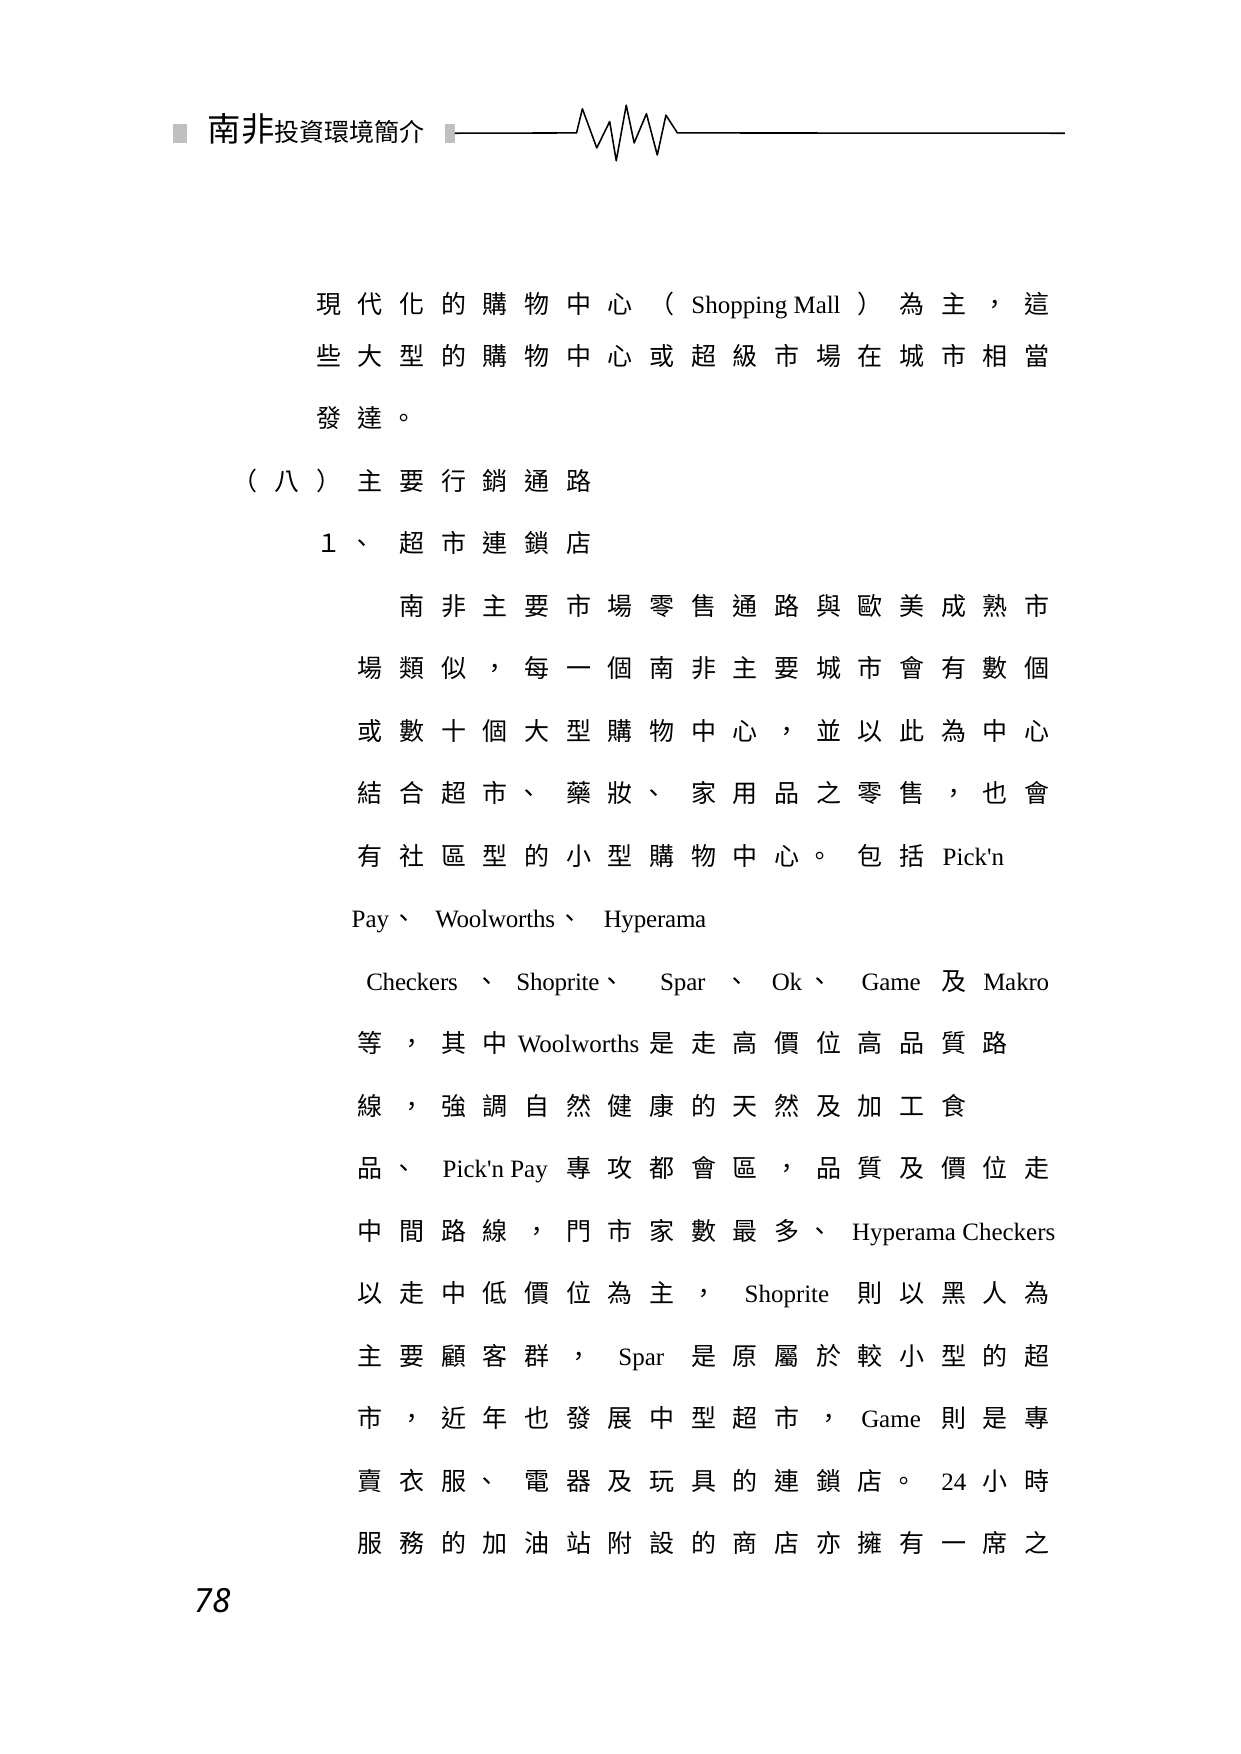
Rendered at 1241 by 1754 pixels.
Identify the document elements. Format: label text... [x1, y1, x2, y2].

text 現代化的購物中心（Shopping Mall）為主，這些大型的購物中心或超級市場在城市相當發達。 [281, 250, 1058, 438]
text １、超市連鎖店 [281, 500, 1058, 563]
text （八）主要行銷通路 [207, 438, 1058, 500]
text 南非主要市場零售通路與歐美成熟市場類似，每一個南非主要城市會有數個或數十個大型購物中心，並以此為中心結合超市、藥妝、家用品之零售，也會有社區型的小型購物中心。包括Pick'n Pay、Woolworths、Hyperama Checkers、Shoprite、Spar、Ok、Game及Makro等，其中Woolworths是走高價位高品質路線，強調自然健康的天然及加工食品、Pick'n Pay專攻都會區，品質及價位走中間路線，門市家數最多、Hyperama Checkers以走中低價位為主，Shoprite則以黑人為主要顧客群，Spar是原屬於較小型的超市，近年也發展中型超市，Game則是專賣衣服、電器及玩具的連鎖店。24小時服務的加油站附設的商店亦擁有一席之 [330, 563, 1058, 1563]
